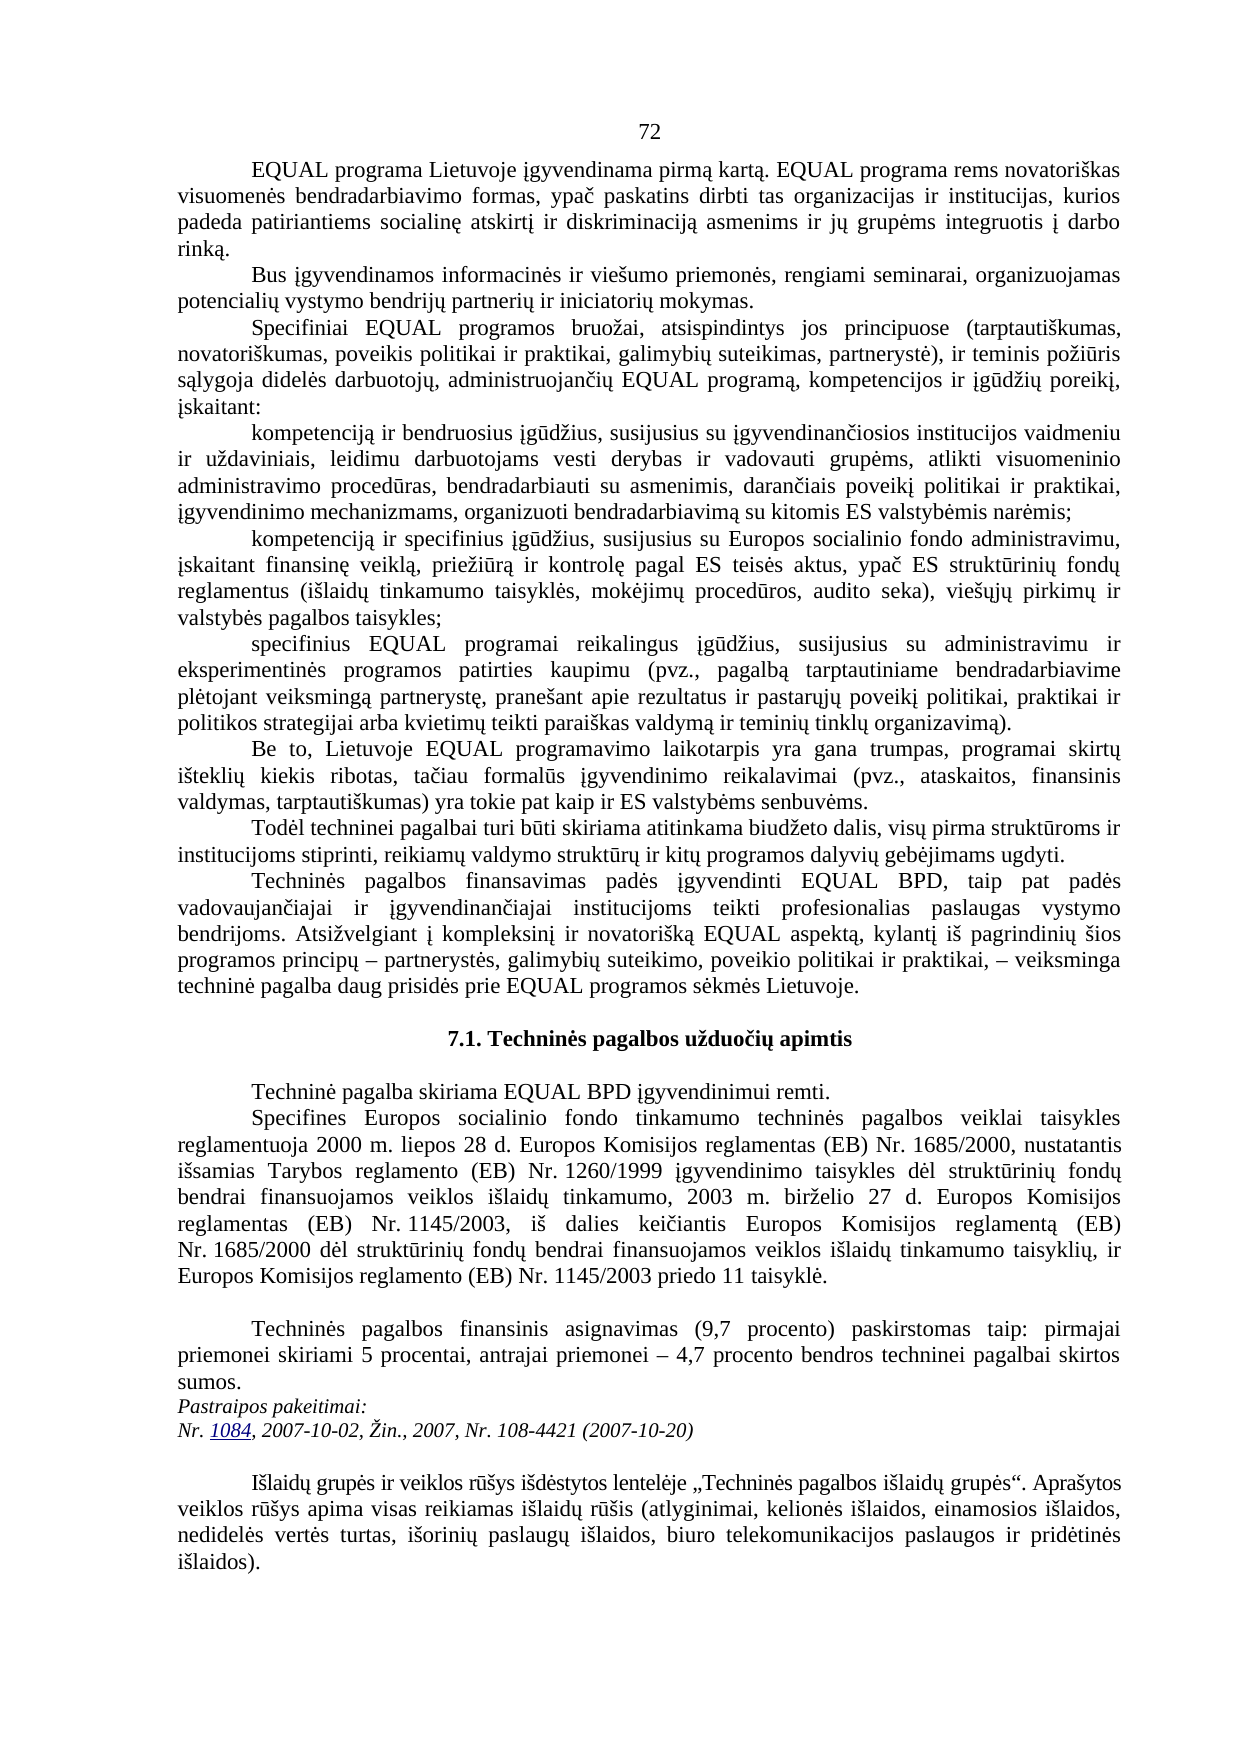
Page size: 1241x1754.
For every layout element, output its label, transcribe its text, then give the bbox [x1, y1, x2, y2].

text kompetenciją ir bendruosius įgūdžius, susijusius su įgyvendinančiosios institucijos vaidmeniu ir uždaviniais, leidimu darbuotojams vesti derybas ir vadovauti grupėms, atlikti visuomeninio administravimo procedūras, bendradarbiauti su asmenimis, darančiais poveikį politikai ir praktikai, įgyvendinimo mechanizmams, organizuoti bendradarbiavimą su kitomis ES valstybėmis narėmis; [177, 419, 1122, 524]
text Todėl techninei pagalbai turi būti skiriama atitinkama biudžeto dalis, visų pirma struktūroms ir institucijoms stiprinti, reikiamų valdymo struktūrų ir kitų programos dalyvių gebėjimams ugdyti. [177, 814, 1122, 867]
text Specifiniai EQUAL programos bruožai, atsispindintys jos principuose (tarptautiškumas, novatoriškumas, poveikis politikai ir praktikai, galimybių suteikimas, partnerystė), ir teminis požiūris sąlygoja didelės darbuotojų, administruojančių EQUAL programą, kompetencijos ir įgūdžių poreikį, įskaitant: [177, 314, 1122, 419]
text Išlaidų grupės ir veiklos rūšys išdėstytos lentelėje „Techninės pagalbos išlaidų grupės“. Aprašytos veiklos rūšys apima visas reikiamas išlaidų rūšis (atlyginimai, kelionės išlaidos, einamosios išlaidos, nedidelės vertės turtas, išorinių paslaugų išlaidos, biuro telekomunikacijos paslaugos ir pridėtinės išlaidos). [177, 1469, 1122, 1574]
text specifinius EQUAL programai reikalingus įgūdžius, susijusius su administravimu ir eksperimentinės programos patirties kaupimu (pvz., pagalbą tarptautiniame bendradarbiavime plėtojant veiksmingą partnerystę, pranešant apie rezultatus ir pastarųjų poveikį politikai, praktikai ir politikos strategijai arba kvietimų teikti paraiškas valdymą ir teminių tinklų organizavimą). [177, 630, 1122, 735]
text Techninės pagalbos finansavimas padės įgyvendinti EQUAL BPD, taip pat padės vadovaujančiajai ir įgyvendinančiajai institucijoms teikti profesionalias paslaugas vystymo bendrijoms. Atsižvelgiant į kompleksinį ir novatorišką EQUAL aspektą, kylantį iš pagrindinių šios programos principų – partnerystės, galimybių suteikimo, poveikio politikai ir praktikai, – veiksminga techninė pagalba daug prisidės prie EQUAL programos sėkmės Lietuvoje. [177, 867, 1122, 999]
text Specifines Europos socialinio fondo tinkamumo techninės pagalbos veiklai taisykles reglamentuoja 2000 m. liepos 28 d. Europos Komisijos reglamentas (EB) Nr. 1685/2000, nustatantis išsamias Tarybos reglamento (EB) Nr. 1260/1999 įgyvendinimo taisykles dėl struktūrinių fondų bendrai finansuojamos veiklos išlaidų tinkamumo, 2003 m. birželio 27 d. Europos Komisijos reglamentas (EB) Nr. 1145/2003, iš dalies keičiantis Europos Komisijos reglamentą (EB) Nr. 1685/2000 dėl struktūrinių fondų bendrai finansuojamos veiklos išlaidų tinkamumo taisyklių, ir Europos Komisijos reglamento (EB) Nr. 1145/2003 priedo 11 taisyklė. [177, 1104, 1122, 1289]
text Techninė pagalba skiriama EQUAL BPD įgyvendinimui remti. [177, 1078, 1122, 1104]
subtitle 7.1. Techninės pagalbos užduočių apimtis [177, 1025, 1122, 1052]
text Techninės pagalbos finansinis asignavimas (9,7 procento) paskirstomas taip: pirmajai priemonei skiriami 5 procentai, antrajai priemonei – 4,7 procento bendros techninei pagalbai skirtos sumos. [177, 1315, 1122, 1394]
text Nr. 1084, 2007-10-02, Žin., 2007, Nr. 108-4421 (2007-10-20) [177, 1418, 1122, 1442]
text EQUAL programa Lietuvoje įgyvendinama pirmą kartą. EQUAL programa rems novatoriškas visuomenės bendradarbiavimo formas, ypač paskatins dirbti tas organizacijas ir institucijas, kurios padeda patiriantiems socialinę atskirtį ir diskriminaciją asmenims ir jų grupėms integruotis į darbo rinką. [177, 156, 1122, 261]
text Bus įgyvendinamos informacinės ir viešumo priemonės, rengiami seminarai, organizuojamas potencialių vystymo bendrijų partnerių ir iniciatorių mokymas. [177, 261, 1122, 314]
text Pastraipos pakeitimai: [177, 1394, 1122, 1418]
text kompetenciją ir specifinius įgūdžius, susijusius su Europos socialinio fondo administravimu, įskaitant finansinę veiklą, priežiūrą ir kontrolę pagal ES teisės aktus, ypač ES struktūrinių fondų reglamentus (išlaidų tinkamumo taisyklės, mokėjimų procedūros, audito seka), viešųjų pirkimų ir valstybės pagalbos taisykles; [177, 524, 1122, 630]
text Be to, Lietuvoje EQUAL programavimo laikotarpis yra gana trumpas, programai skirtų išteklių kiekis ribotas, tačiau formalūs įgyvendinimo reikalavimai (pvz., ataskaitos, finansinis valdymas, tarptautiškumas) yra tokie pat kaip ir ES valstybėms senbuvėms. [177, 735, 1122, 814]
